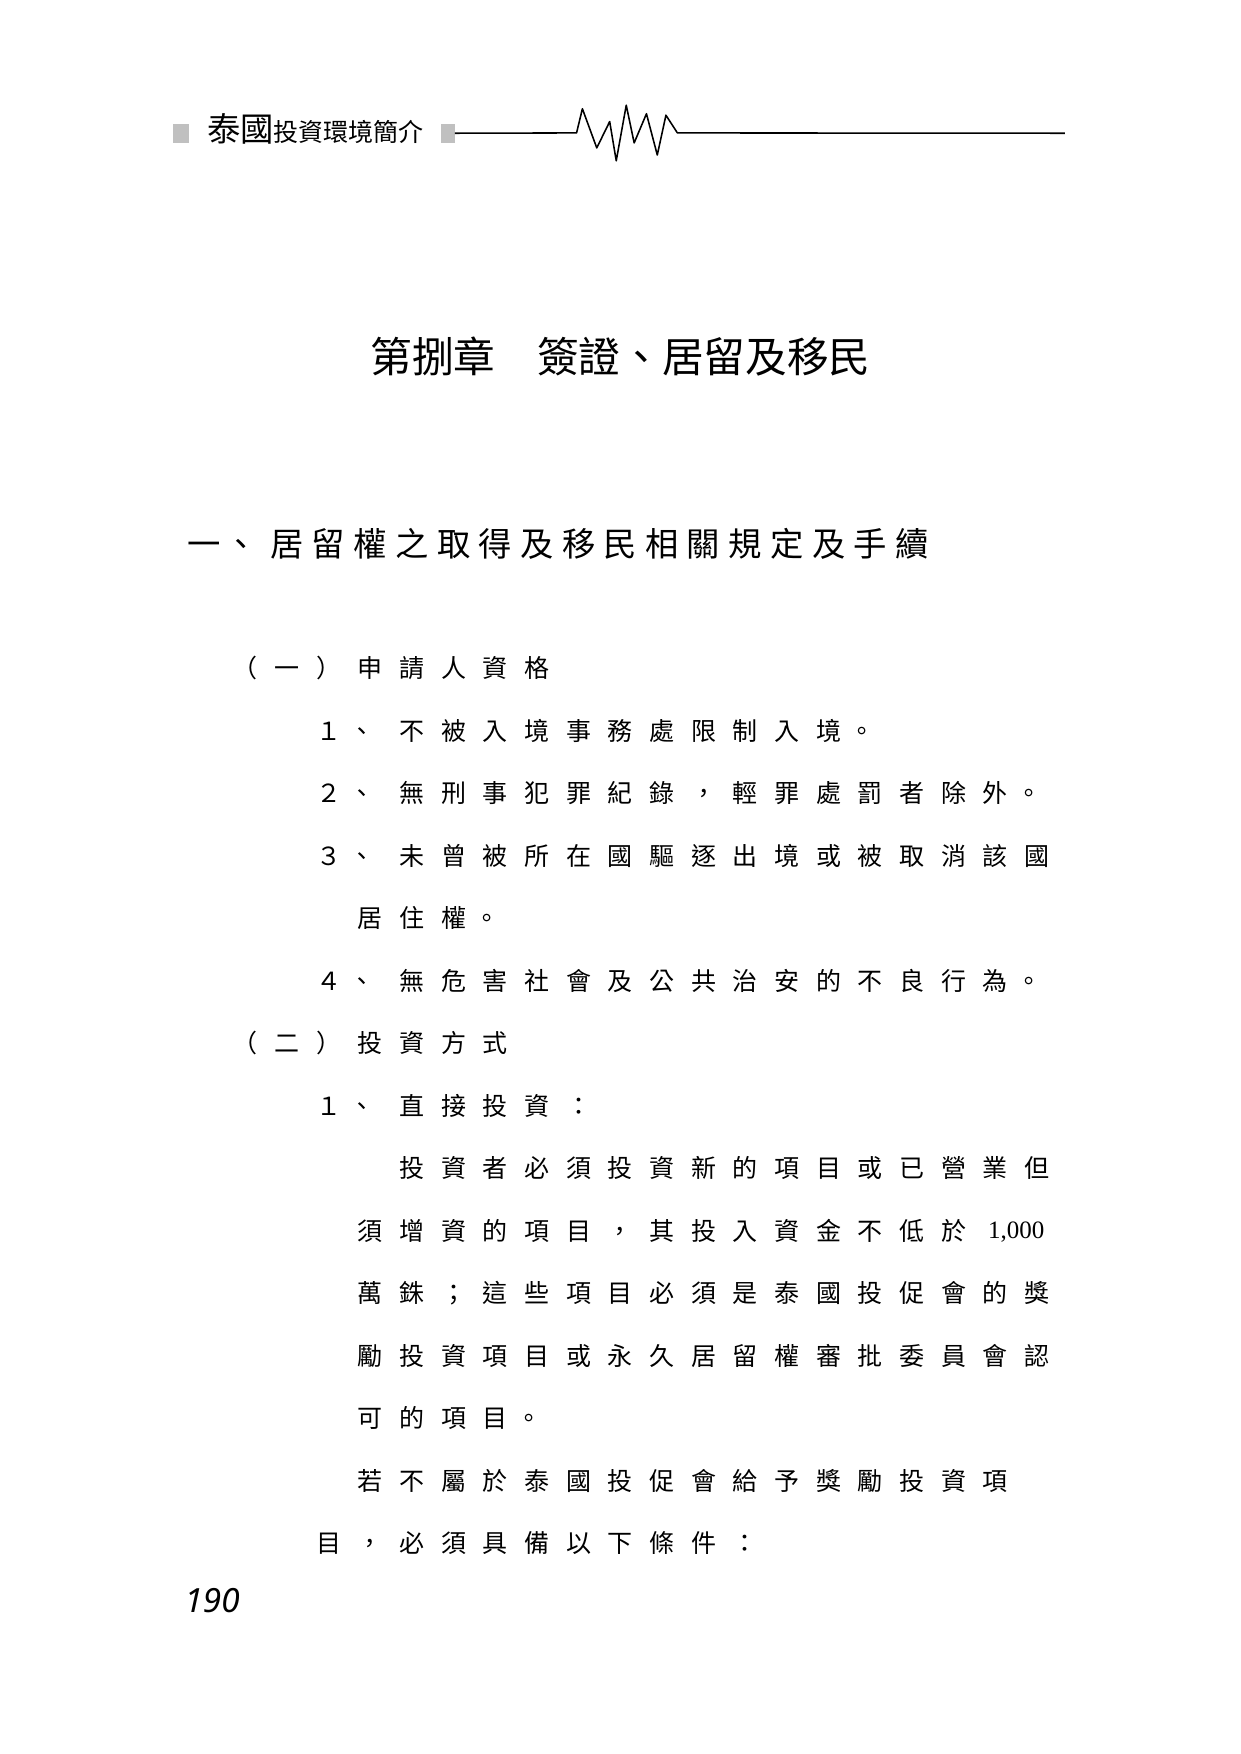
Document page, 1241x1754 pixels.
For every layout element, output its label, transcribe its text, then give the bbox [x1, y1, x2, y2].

text 一、居留權之取得及移民相關規定及手續 [183, 500, 1058, 563]
text 若不屬於泰國投促會給予獎勵投資項目，必須具備以下條件： [281, 1438, 1058, 1563]
text １、不被入境事務處限制入境。 [281, 688, 1058, 750]
text １、直接投資： [281, 1063, 1058, 1125]
text （一）申請人資格 [207, 625, 1058, 688]
text 投資者必須投資新的項目或已營業但須增資的項目，其投入資金不低於1,000萬銖；這些項目必須是泰國投促會的獎勵投資項目或永久居留權審批委員會認可的項目。 [330, 1125, 1058, 1438]
text 第捌章 簽證、居留及移民 [183, 313, 1058, 375]
text ２、無刑事犯罪紀錄，輕罪處罰者除外。 [281, 750, 1058, 813]
text ３、未曾被所在國驅逐出境或被取消該國居住權。 [281, 813, 1058, 938]
text （二）投資方式 [207, 1000, 1058, 1063]
text ４、無危害社會及公共治安的不良行為。 [281, 938, 1058, 1000]
